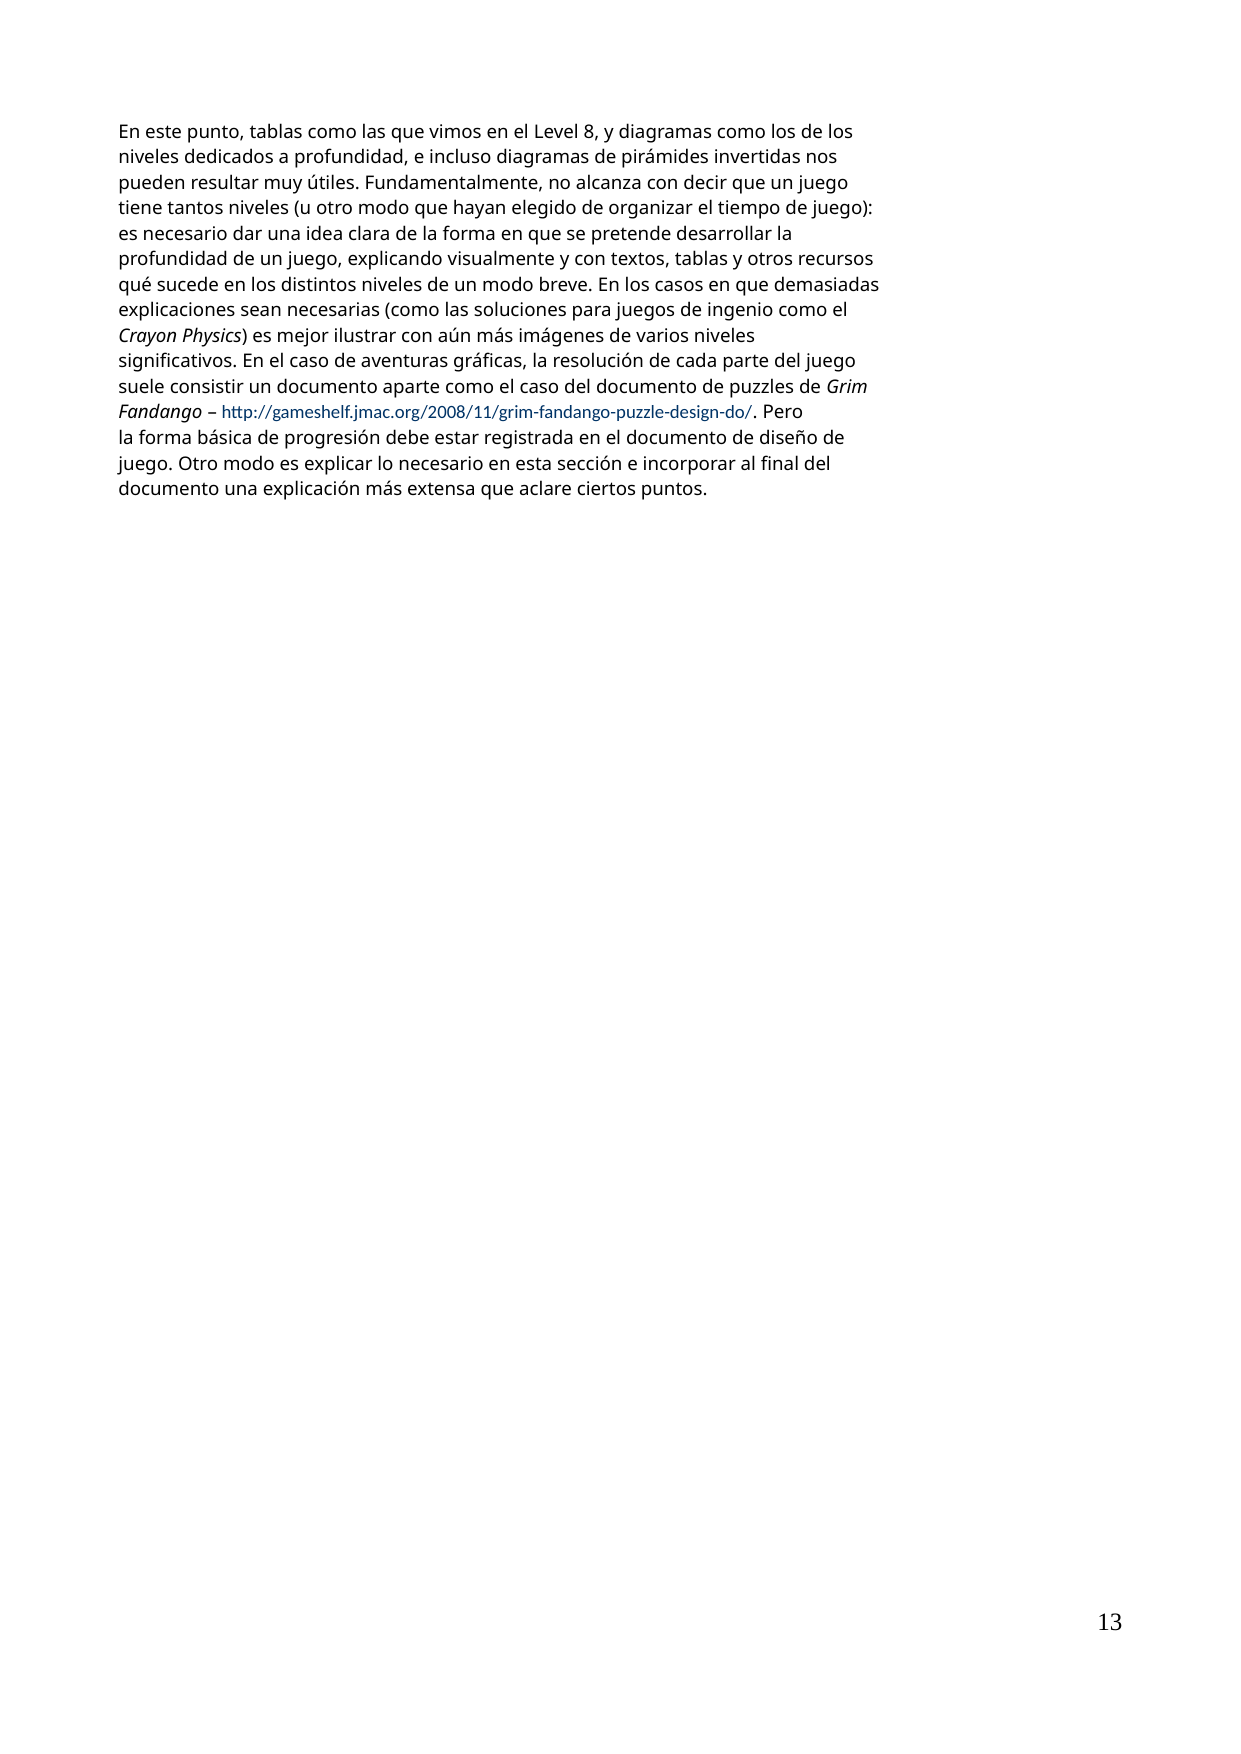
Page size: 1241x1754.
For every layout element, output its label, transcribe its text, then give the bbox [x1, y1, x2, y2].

text juego. Otro modo es explicar lo necesario en esta sección e incorporar al final del [118, 450, 1122, 475]
text tiene tantos niveles (u otro modo que hayan elegido de organizar el tiempo de juego): [118, 195, 1122, 220]
text explicaciones sean necesarias (como las soluciones para juegos de ingenio como el [118, 297, 1122, 322]
text En este punto, tablas como las que vimos en el Level 8, y diagramas como los de los [118, 118, 1122, 144]
text significativos. En el caso de aventuras gráficas, la resolución de cada parte del juego [118, 348, 1122, 373]
text niveles dedicados a profundidad, e incluso diagramas de pirámides invertidas nos [118, 144, 1122, 169]
text pueden resultar muy útiles. Fundamentalmente, no alcanza con decir que un juego [118, 169, 1122, 195]
text es necesario dar una idea clara de la forma en que se pretende desarrollar la [118, 220, 1122, 246]
text suele consistir un documento aparte como el caso del documento de puzzles de Grim [118, 373, 1122, 399]
text Crayon Physics) es mejor ilustrar con aún más imágenes de varios niveles [118, 322, 1122, 348]
text la forma básica de progresión debe estar registrada en el documento de diseño de [118, 424, 1122, 450]
text profundidad de un juego, explicando visualmente y con textos, tablas y otros recursos [118, 246, 1122, 271]
text documento una explicación más extensa que aclare ciertos puntos. [118, 475, 1122, 501]
text qué sucede en los distintos niveles de un modo breve. En los casos en que demasiadas [118, 271, 1122, 297]
text Fandango – http://gameshelf.jmac.org/2008/11/grim-fandango-puzzle-design-do/. Pero [118, 399, 1122, 424]
